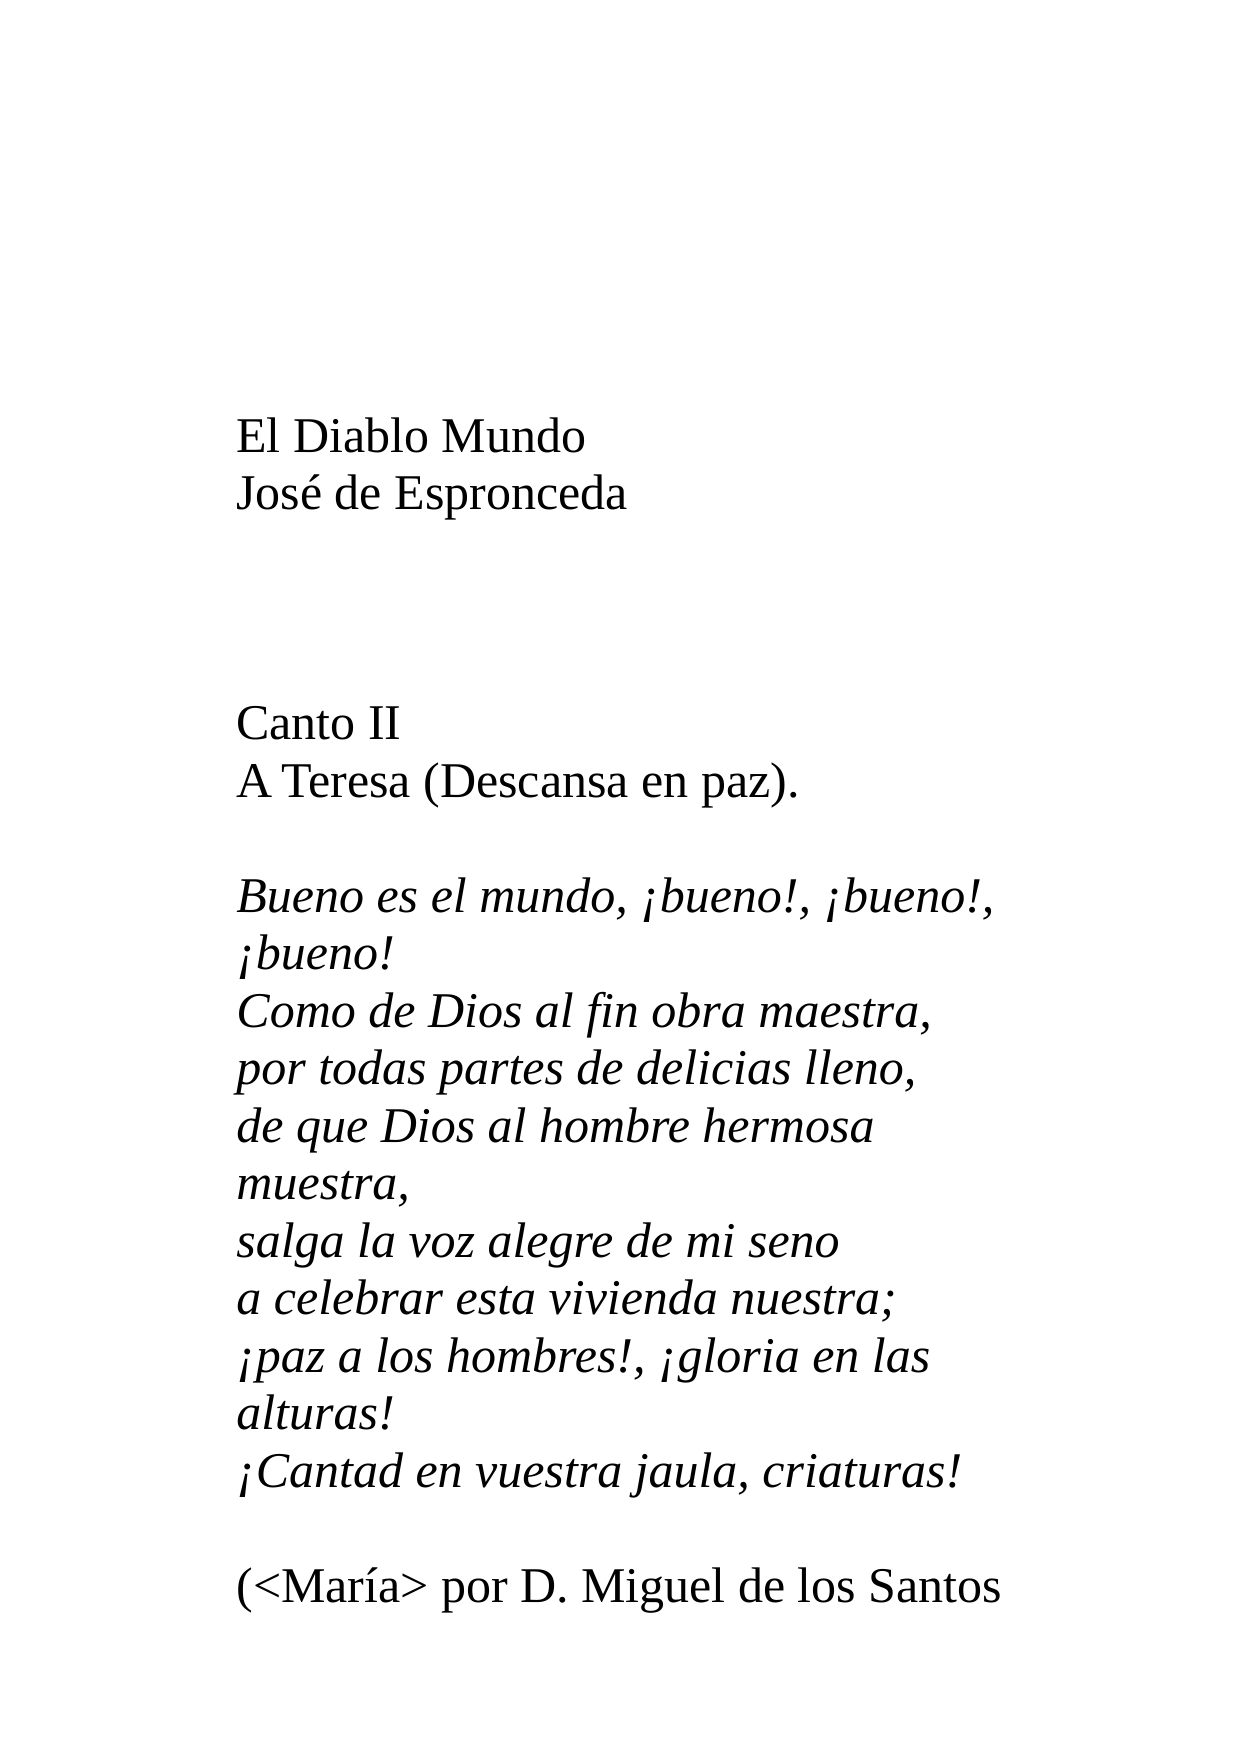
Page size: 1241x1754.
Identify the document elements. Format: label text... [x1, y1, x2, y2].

text El Diablo Mundo José de Espronceda Canto II A Teresa (Descansa en paz). Bueno es el mundo, ¡bueno!, ¡bueno!, ¡bueno! Como de Dios al fin obra maestra, por todas partes de delicias lleno, de que Dios al hombre hermosa muestra, salga la voz alegre de mi seno a celebrar esta vivienda nuestra; ¡paz a los hombres!, ¡gloria en las alturas! ¡Cantad en vuestra jaula, criaturas! (<María> por D. Miguel de los Santos [236, 118, 1004, 1613]
